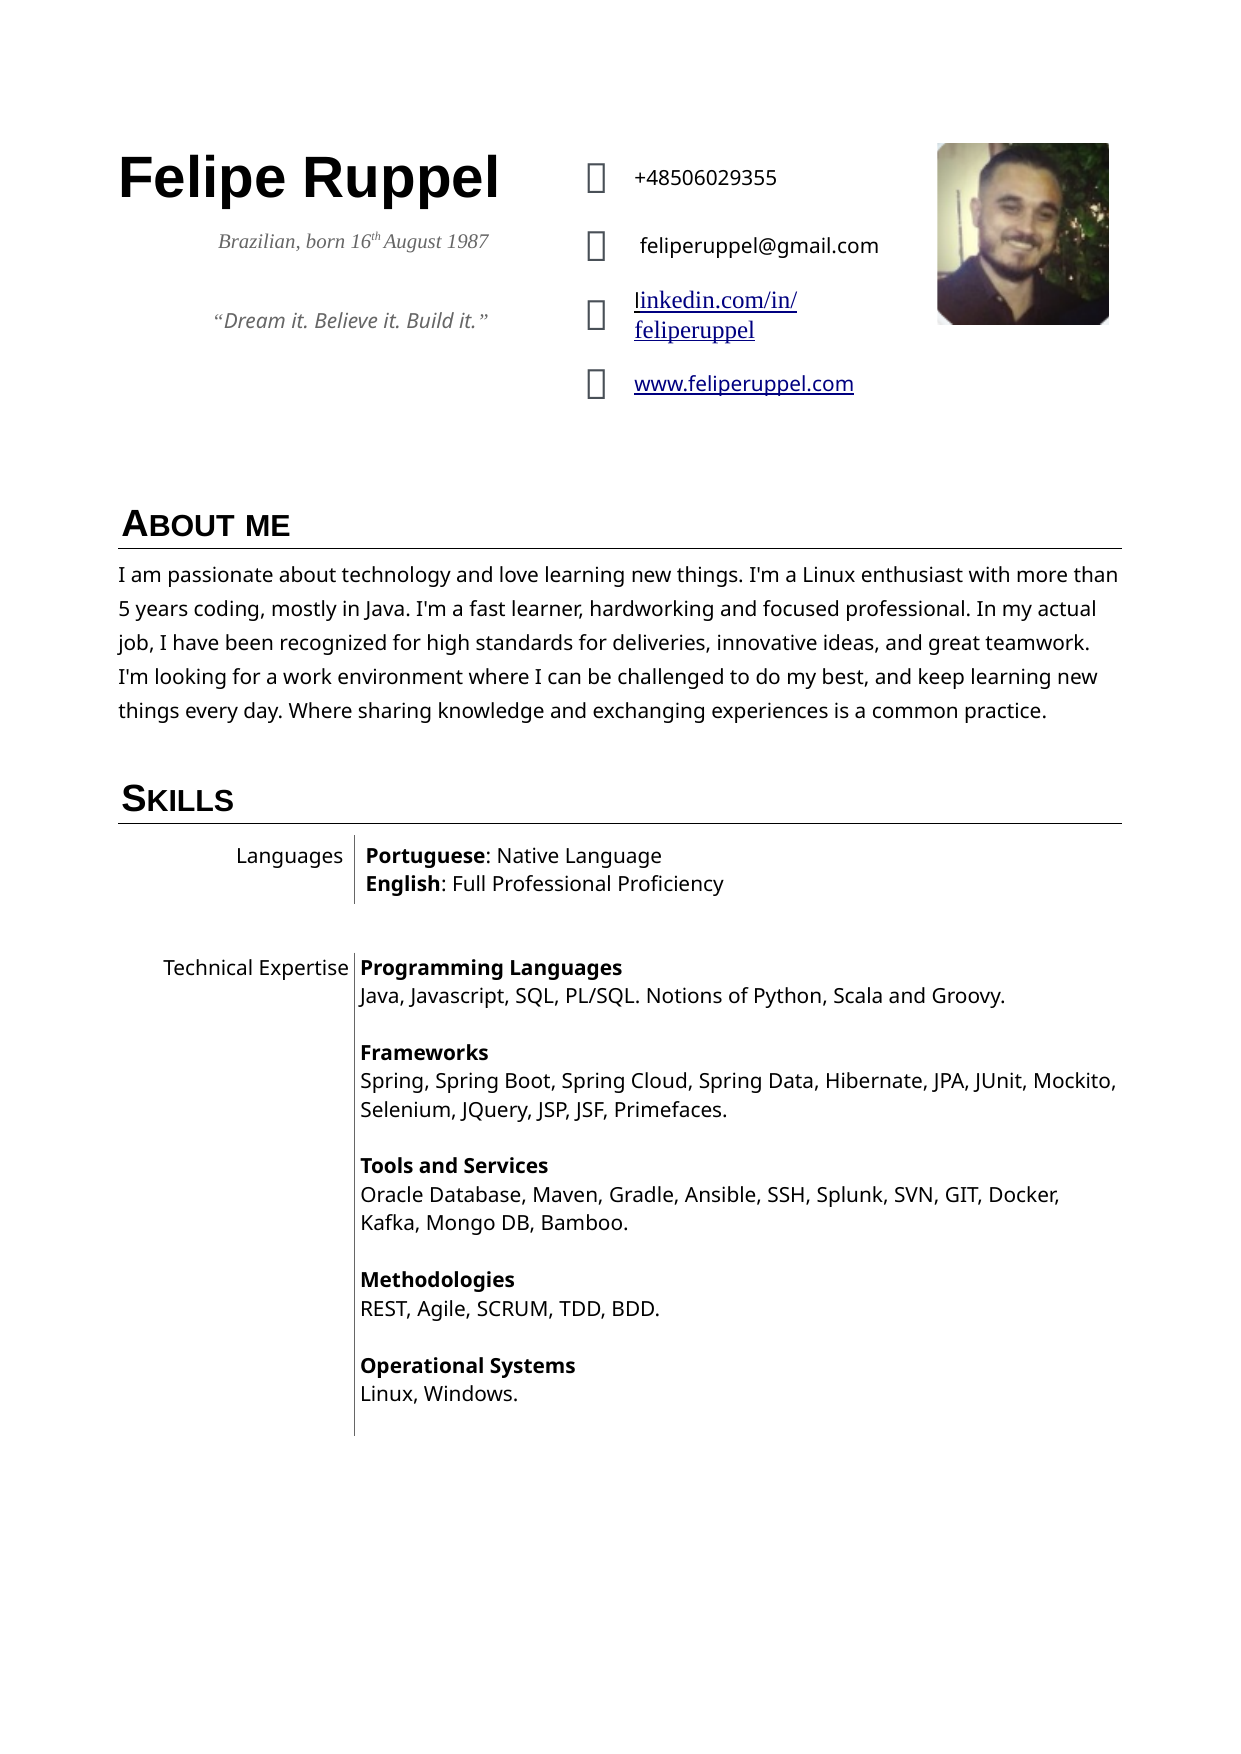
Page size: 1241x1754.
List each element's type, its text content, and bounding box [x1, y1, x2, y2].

text Brazilian, born 16th August 1987 [118, 223, 490, 254]
text I am passionate about technology and love learning new things. I'm a Linux enthusiast with more than 5 years coding, mostly in Java. I'm a fast learner, hardworking and focused professional. In my actual job, I have been recognized for high standards for deliveries, innovative ideas, and great teamwork. I'm looking for a work environment where I can be challenged to do my best, and keep learning new things every day. Where sharing knowledge and exchanging experiences is a common practice. [118, 560, 1122, 725]
table_cell  [564, 211, 628, 279]
title Felipe Ruppel [118, 143, 561, 210]
table_cell feliperuppel@gmail.com [628, 211, 922, 279]
table_cell www.feliperuppel.com [628, 349, 922, 417]
subtitle Skills [118, 773, 1122, 823]
subtitle About me [118, 498, 1122, 548]
table_header Technical Expertise [118, 953, 354, 1408]
table_header  [564, 143, 628, 211]
text “Dream it. Believe it. Build it.” [118, 306, 490, 334]
picture [937, 143, 1109, 325]
table_header +48506029355 [628, 143, 922, 211]
table_header Portuguese: Native Language English: Full Professional Proficiency [355, 835, 1122, 903]
table_cell  [564, 349, 628, 417]
table_cell  [564, 280, 628, 349]
table_header Programming Languages Java, Javascript, SQL, PL/SQL. Notions of Python, Scala and Groovy. Frameworks Spring, Spring Boot, Spring Cloud, Spring Data, Hibernate, JPA, JUnit, Mockito, Selenium, JQuery, JSP, JSF, Primefaces. Tools and Services Oracle Database, Maven, Gradle, Ansible, SSH, Splunk, SVN, GIT, Docker, Kafka, Mongo DB, Bamboo. Methodologies REST, Agile, SCRUM, TDD, BDD. Operational Systems Linux, Windows. [355, 953, 1122, 1408]
table_cell [118, 1408, 354, 1436]
table_header Languages [118, 835, 354, 903]
table_cell [355, 1408, 1122, 1436]
table_cell linkedin.com/in/feliperuppel [628, 280, 922, 349]
